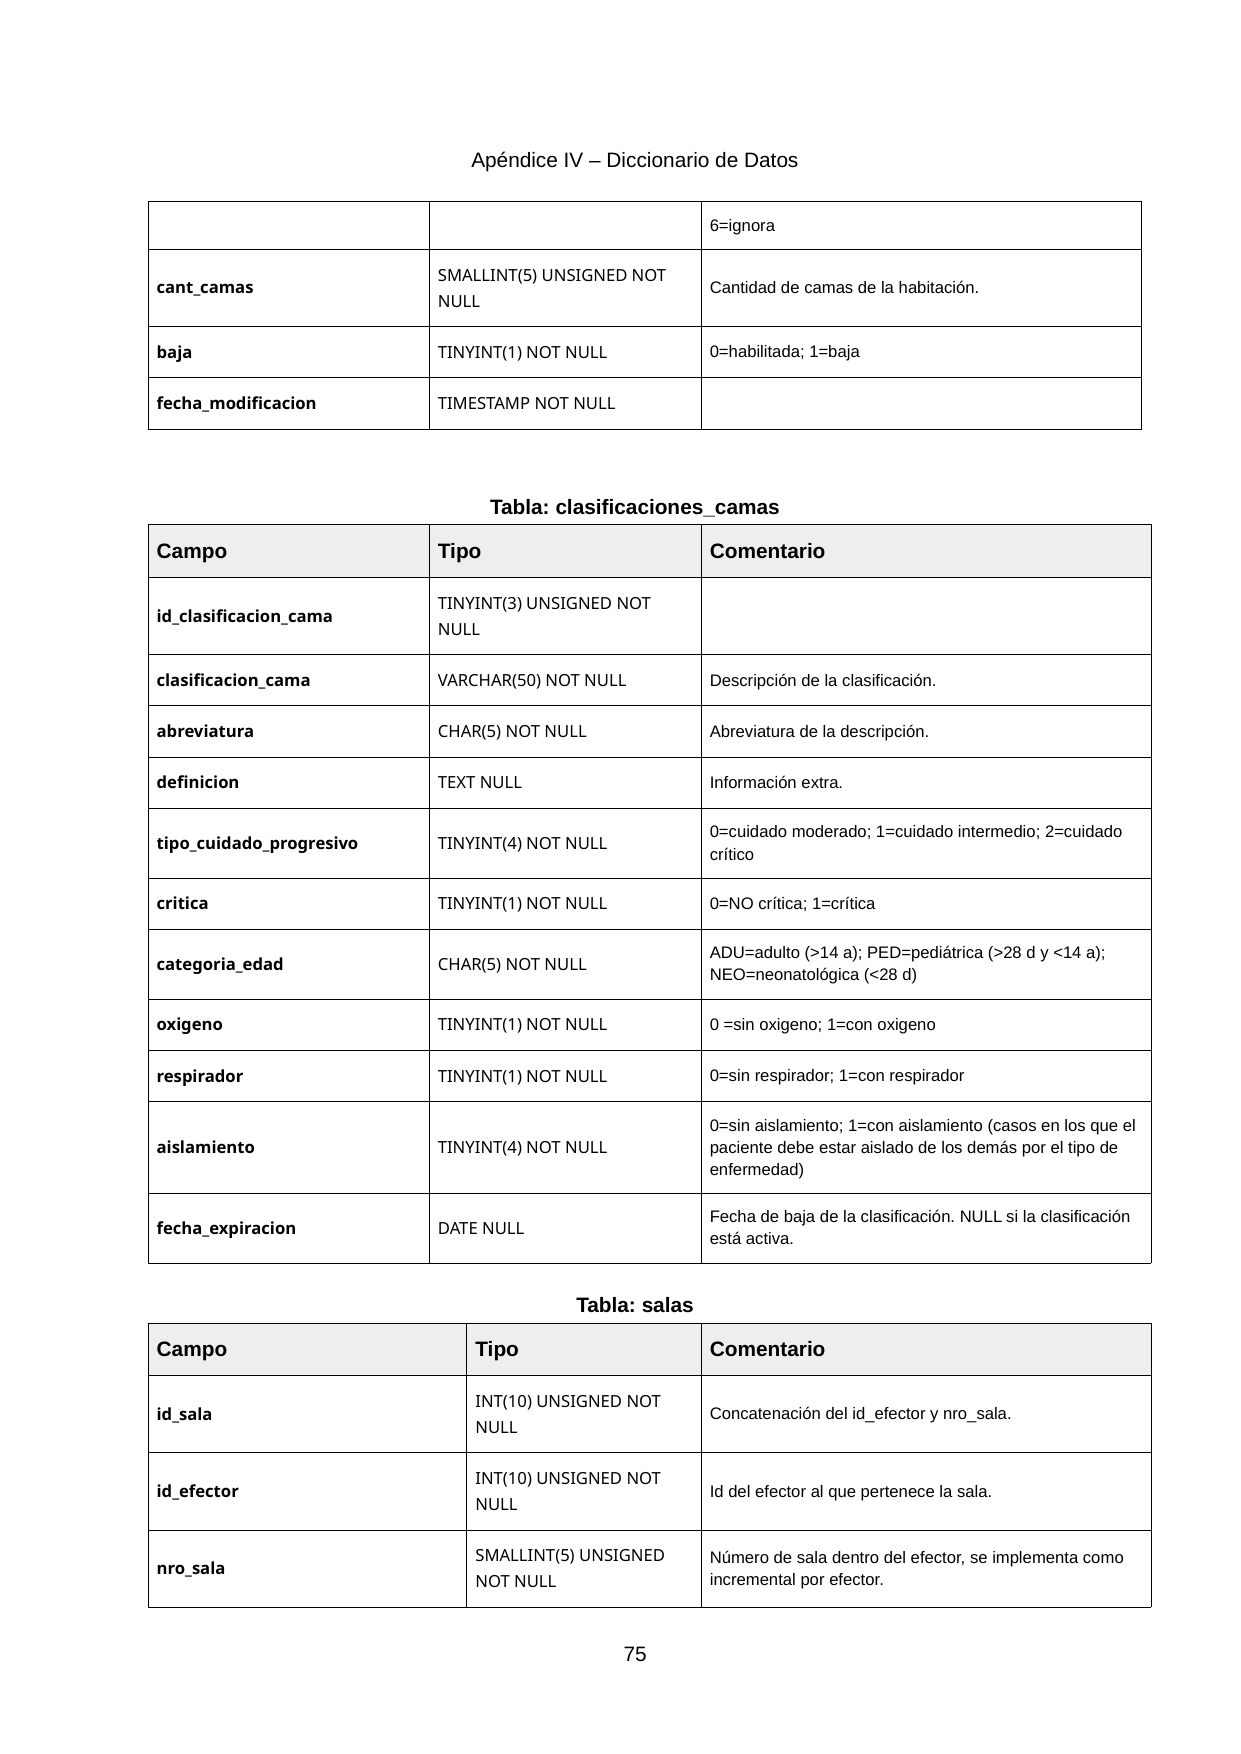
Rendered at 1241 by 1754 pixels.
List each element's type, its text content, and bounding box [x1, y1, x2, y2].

table_cell SMALLINT(5) UNSIGNED NOT NULL [430, 250, 701, 326]
table_cell Descripción de la clasificación. [702, 655, 1151, 705]
table_cell nro_sala [149, 1531, 466, 1607]
table_header Comentario [702, 525, 1151, 577]
table_header Campo [149, 525, 429, 577]
text Tabla: clasificaciones_camas [148, 494, 1122, 518]
table_cell Concatenación del id_efector y nro_sala. [702, 1376, 1151, 1452]
table_cell definicion [149, 758, 429, 808]
table_cell Información extra. [702, 758, 1151, 808]
table_cell id_efector [149, 1453, 466, 1529]
table_cell TINYINT(1) NOT NULL [430, 327, 701, 377]
table_cell id_sala [149, 1376, 466, 1452]
table_cell CHAR(5) NOT NULL [430, 706, 701, 757]
table_cell Cantidad de camas de la habitación. [702, 250, 1141, 326]
table_cell cant_camas [149, 250, 429, 326]
table_cell INT(10) UNSIGNED NOT NULL [467, 1376, 701, 1452]
table_cell 0 =sin oxigeno; 1=con oxigeno [702, 1000, 1151, 1050]
table_cell TINYINT(4) NOT NULL [430, 809, 701, 878]
table_cell id_clasificacion_cama [149, 578, 429, 654]
table_cell 6=ignora [702, 202, 1141, 249]
table_cell baja [149, 327, 429, 377]
table_cell oxigeno [149, 1000, 429, 1050]
table_cell SMALLINT(5) UNSIGNED NOT NULL [467, 1531, 701, 1607]
table_cell CHAR(5) NOT NULL [430, 930, 701, 998]
table_header Campo [149, 1324, 466, 1375]
table_cell TINYINT(4) NOT NULL [430, 1102, 701, 1193]
table_cell clasificacion_cama [149, 655, 429, 705]
table_cell fecha_expiracion [149, 1194, 429, 1262]
table_cell 0=cuidado moderado; 1=cuidado intermedio; 2=cuidado crítico [702, 809, 1151, 878]
table_cell 0=sin respirador; 1=con respirador [702, 1051, 1151, 1101]
table_cell Abreviatura de la descripción. [702, 706, 1151, 757]
table_cell critica [149, 879, 429, 929]
table_cell 0=habilitada; 1=baja [702, 327, 1141, 377]
table_cell TINYINT(1) NOT NULL [430, 1000, 701, 1050]
table_cell 0=sin aislamiento; 1=con aislamiento (casos en los que el paciente debe estar aislado de los demás por el tipo de enfermedad) [702, 1102, 1151, 1193]
table_cell Fecha de baja de la clasificación. NULL si la clasificación está activa. [702, 1194, 1151, 1262]
table_cell TINYINT(1) NOT NULL [430, 1051, 701, 1101]
table_cell 0=NO crítica; 1=crítica [702, 879, 1151, 929]
table_cell [702, 578, 1151, 654]
table_cell abreviatura [149, 706, 429, 757]
table_header Tipo [430, 525, 701, 577]
table_cell tipo_cuidado_progresivo [149, 809, 429, 878]
table_cell TINYINT(3) UNSIGNED NOT NULL [430, 578, 701, 654]
table_cell fecha_modificacion [149, 378, 429, 428]
table_cell ADU=adulto (>14 a); PED=pediátrica (>28 d y <14 a); NEO=neonatológica (<28 d) [702, 930, 1151, 998]
table_cell TEXT NULL [430, 758, 701, 808]
table_cell TIMESTAMP NOT NULL [430, 378, 701, 428]
table_cell [149, 202, 429, 249]
table_cell INT(10) UNSIGNED NOT NULL [467, 1453, 701, 1529]
table_header Tipo [467, 1324, 701, 1375]
table_cell [702, 378, 1141, 428]
text Tabla: salas [148, 1292, 1122, 1316]
table_cell TINYINT(1) NOT NULL [430, 879, 701, 929]
table_cell [430, 202, 701, 249]
table_cell Id del efector al que pertenece la sala. [702, 1453, 1151, 1529]
table_cell respirador [149, 1051, 429, 1101]
table_cell categoria_edad [149, 930, 429, 998]
table_cell aislamiento [149, 1102, 429, 1193]
table_cell Número de sala dentro del efector, se implementa como incremental por efector. [702, 1531, 1151, 1607]
table_cell VARCHAR(50) NOT NULL [430, 655, 701, 705]
table_cell DATE NULL [430, 1194, 701, 1262]
table_header Comentario [702, 1324, 1151, 1375]
